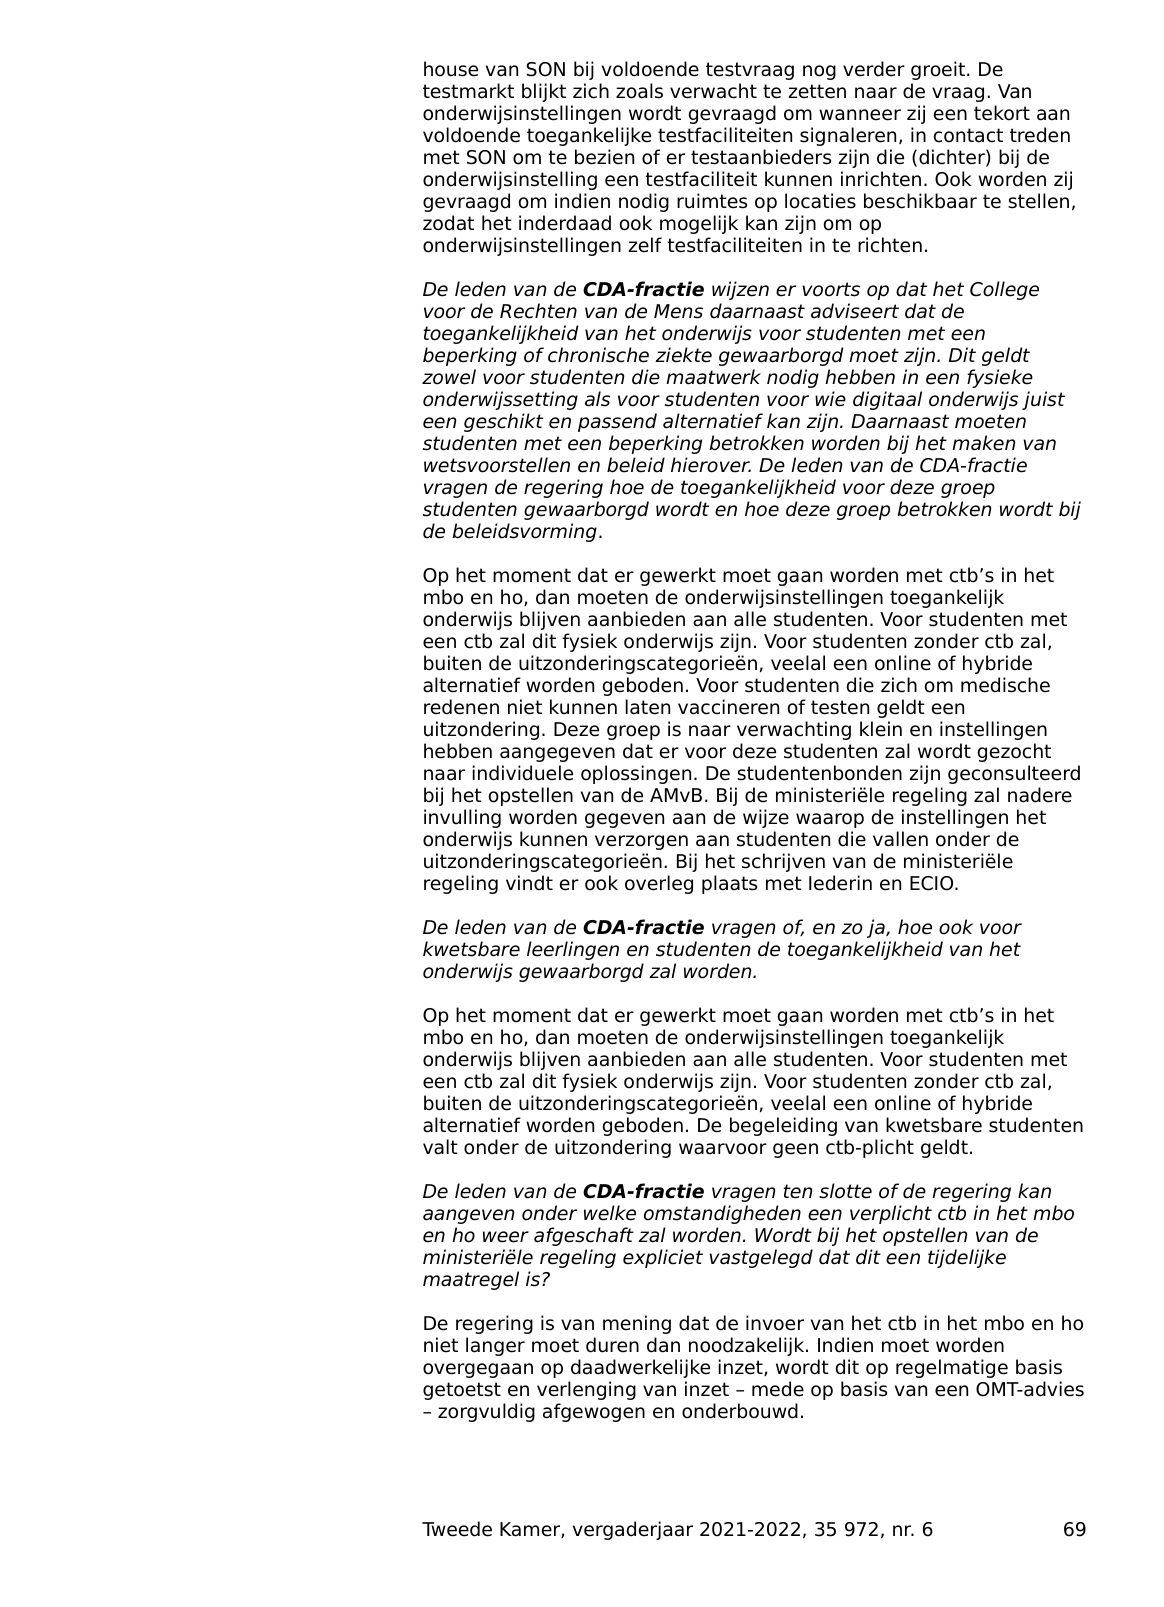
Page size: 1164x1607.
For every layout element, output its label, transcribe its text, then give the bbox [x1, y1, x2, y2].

text Op het moment dat er gewerkt moet gaan worden met ctb’s in het mbo en ho, dan moeten de onderwijsinstellingen toegankelijk onderwijs blijven aanbieden aan alle studenten. Voor studenten met een ctb zal dit fysiek onderwijs zijn. Voor studenten zonder ctb zal, buiten de uitzonderingscategorieën, veelal een online of hybride alternatief worden geboden. De begeleiding van kwetsbare studenten valt onder de uitzondering waarvoor geen ctb-plicht geldt. [422, 1005, 1087, 1159]
text Op het moment dat er gewerkt moet gaan worden met ctb’s in het mbo en ho, dan moeten de onderwijsinstellingen toegankelijk onderwijs blijven aanbieden aan alle studenten. Voor studenten met een ctb zal dit fysiek onderwijs zijn. Voor studenten zonder ctb zal, buiten de uitzonderingscategorieën, veelal een online of hybride alternatief worden geboden. Voor studenten die zich om medische redenen niet kunnen laten vaccineren of testen geldt een uitzondering. Deze groep is naar verwachting klein en instellingen hebben aangegeven dat er voor deze studenten zal wordt gezocht naar individuele oplossingen. De studentenbonden zijn geconsulteerd bij het opstellen van de AMvB. Bij de ministeriële regeling zal nadere invulling worden gegeven aan de wijze waarop de instellingen het onderwijs kunnen verzorgen aan studenten die vallen onder de uitzonderingscategorieën. Bij het schrijven van de ministeriële regeling vindt er ook overleg plaats met Iederin en ECIO. [422, 565, 1087, 895]
text De leden van de CDA-fractie wijzen er voorts op dat het College voor de Rechten van de Mens daarnaast adviseert dat de toegankelijkheid van het onderwijs voor studenten met een beperking of chronische ziekte gewaarborgd moet zijn. Dit geldt zowel voor studenten die maatwerk nodig hebben in een fysieke onderwijssetting als voor studenten voor wie digitaal onderwijs juist een geschikt en passend alternatief kan zijn. Daarnaast moeten studenten met een beperking betrokken worden bij het maken van wetsvoorstellen en beleid hierover. De leden van de CDA-fractie vragen de regering hoe de toegankelijkheid voor deze groep studenten gewaarborgd wordt en hoe deze groep betrokken wordt bij de beleidsvorming. [422, 279, 1087, 543]
text De regering is van mening dat de invoer van het ctb in het mbo en ho niet langer moet duren dan noodzakelijk. Indien moet worden overgegaan op daadwerkelijke inzet, wordt dit op regelmatige basis getoetst en verlenging van inzet – mede op basis van een OMT-advies – zorgvuldig afgewogen en onderbouwd. [422, 1313, 1087, 1423]
text house van SON bij voldoende testvraag nog verder groeit. De testmarkt blijkt zich zoals verwacht te zetten naar de vraag. Van onderwijsinstellingen wordt gevraagd om wanneer zij een tekort aan voldoende toegankelijke testfaciliteiten signaleren, in contact treden met SON om te bezien of er testaanbieders zijn die (dichter) bij de onderwijsinstelling een testfaciliteit kunnen inrichten. Ook worden zij gevraagd om indien nodig ruimtes op locaties beschikbaar te stellen, zodat het inderdaad ook mogelijk kan zijn om op onderwijsinstellingen zelf testfaciliteiten in te richten. [422, 59, 1087, 257]
text De leden van de CDA-fractie vragen ten slotte of de regering kan aangeven onder welke omstandigheden een verplicht ctb in het mbo en ho weer afgeschaft zal worden. Wordt bij het opstellen van de ministeriële regeling expliciet vastgelegd dat dit een tijdelijke maatregel is? [422, 1181, 1087, 1291]
text De leden van de CDA-fractie vragen of, en zo ja, hoe ook voor kwetsbare leerlingen en studenten de toegankelijkheid van het onderwijs gewaarborgd zal worden. [422, 917, 1087, 983]
